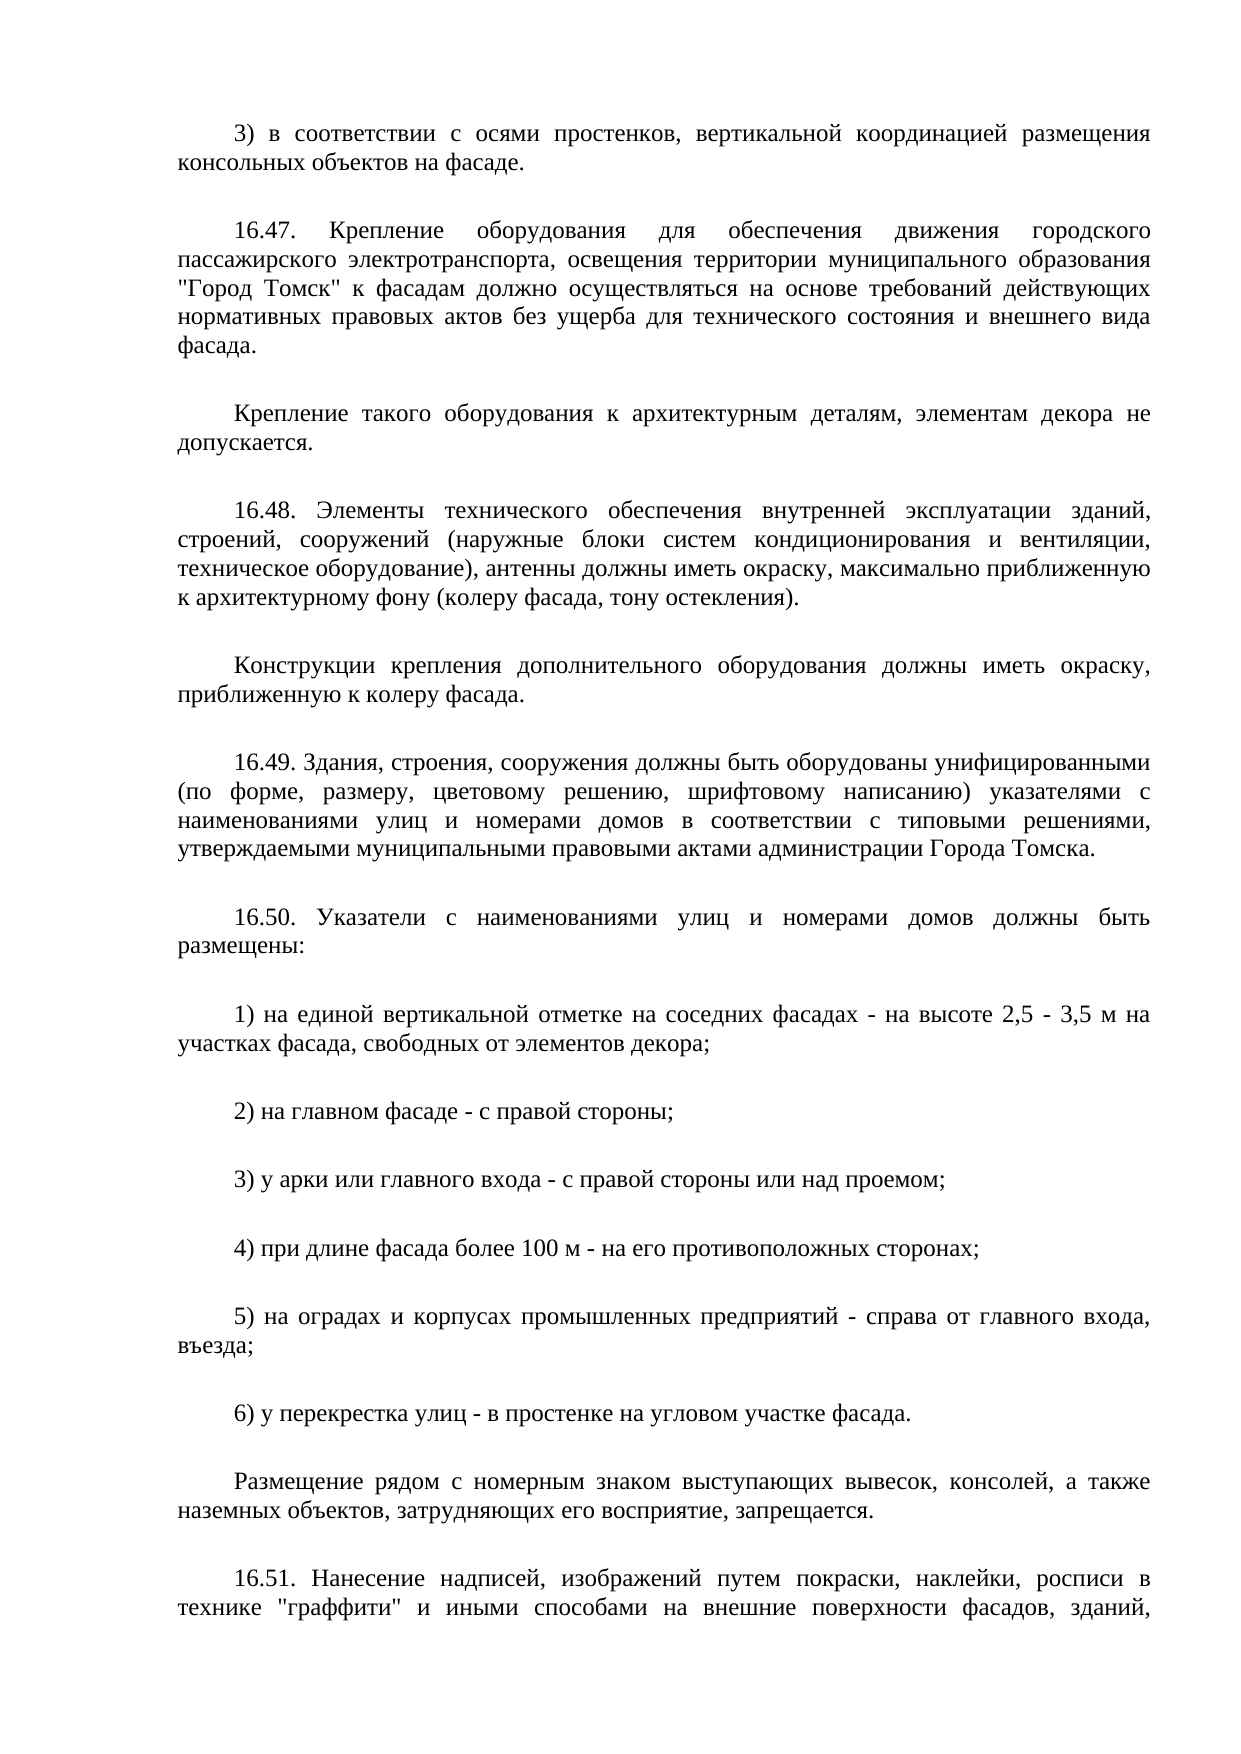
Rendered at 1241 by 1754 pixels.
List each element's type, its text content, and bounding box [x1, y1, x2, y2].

text 1) на единой вертикальной отметке на соседних фасадах - на высоте 2,5 - 3,5 м на участках фасада, свободных от элементов декора; [177, 999, 1152, 1056]
text 3) в соответствии с осями простенков, вертикальной координацией размещения консольных объектов на фасаде. [177, 118, 1152, 176]
text Крепление такого оборудования к архитектурным деталям, элементам декора не допускается. [177, 398, 1152, 456]
text 5) на оградах и корпусах промышленных предприятий - справа от главного входа, въезда; [177, 1301, 1152, 1358]
text 6) у перекрестка улиц - в простенке на угловом участке фасада. [177, 1398, 1152, 1427]
text 16.49. Здания, строения, сооружения должны быть оборудованы унифицированными (по форме, размеру, цветовому решению, шрифтовому написанию) указателями с наименованиями улиц и номерами домов в соответствии с типовыми решениями, утверждаемыми муниципальными правовыми актами администрации Города Томска. [177, 747, 1152, 862]
text 16.50. Указатели с наименованиями улиц и номерами домов должны быть размещены: [177, 902, 1152, 959]
text 3) у арки или главного входа - с правой стороны или над проемом; [177, 1164, 1152, 1193]
text Размещение рядом с номерным знаком выступающих вывесок, консолей, а также наземных объектов, затрудняющих его восприятие, запрещается. [177, 1466, 1152, 1524]
text 4) при длине фасада более 100 м - на его противоположных сторонах; [177, 1233, 1152, 1261]
text Конструкции крепления дополнительного оборудования должны иметь окраску, приближенную к колеру фасада. [177, 650, 1152, 708]
text 2) на главном фасаде - с правой стороны; [177, 1096, 1152, 1125]
text 16.51. Нанесение надписей, изображений путем покраски, наклейки, росписи в технике "граффити" и иными способами на внешние поверхности фасадов, зданий, [177, 1563, 1152, 1621]
text 16.48. Элементы технического обеспечения внутренней эксплуатации зданий, строений, сооружений (наружные блоки систем кондиционирования и вентиляции, техническое оборудование), антенны должны иметь окраску, максимально приближенную к архитектурному фону (колеру фасада, тону остекления). [177, 496, 1152, 611]
text 16.47. Крепление оборудования для обеспечения движения городского пассажирского электротранспорта, освещения территории муниципального образования "Город Томск" к фасадам должно осуществляться на основе требований действующих нормативных правовых актов без ущерба для технического состояния и внешнего вида фасада. [177, 215, 1152, 359]
